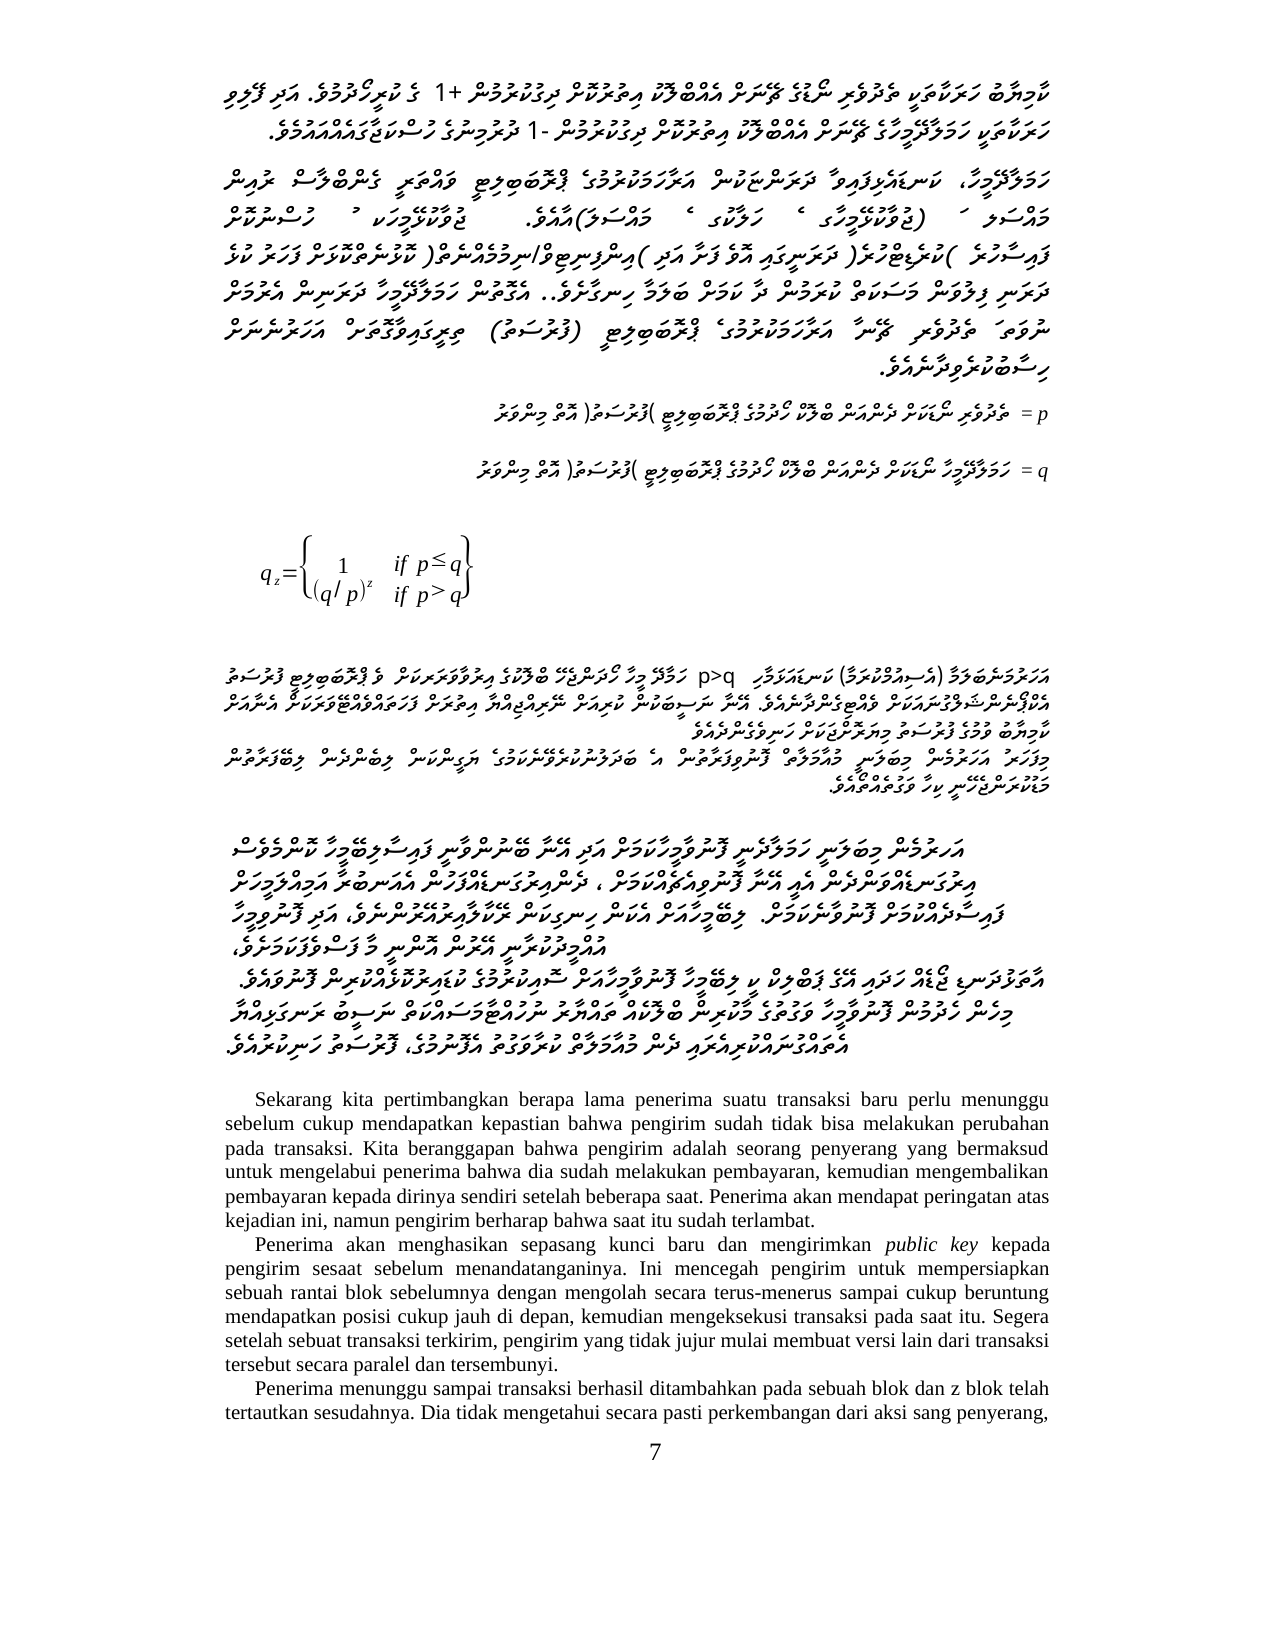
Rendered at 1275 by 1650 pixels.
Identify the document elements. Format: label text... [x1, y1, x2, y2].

text އަހަރުމަނެބަލަމާ (އެސިއުމްކުރަމާ) ކަނޑައަޅަމާހި p>q ހަމާދޭ މީހާ ހޯދަންޖެހޭ ބްލޮކުގެ އިރުވާވަރަރކަށް ވެ ޕްރޮބަބިލިޓީ ފުރުސަތު އެކްޕޯނެންޝަލްގުނައަކަށް ވެއްޓިގެންދާނެއެވެ. އޭނާ ނަސީބަކުން ކުރިއަށް ނޭރިއްޖިއްޔާ އިތުރަށް ފަހަތައްވެއްޓޭވަރަކަށް އެނާއަށް ކާމިޔާބު ވުމުގެ ފުރުސަތު މިޔަރޮށްޖަކަށް ހަނިވެގެންދެއެވެ [225, 661, 1050, 747]
text ހަމަލާދޭމީހާ ނޯޑަކަށް ދެންއަން ބްލޮކް ހޯދުމުގެ ޕްރޮބަބިލިޓީ )ފުރުސަތު( އޮތް މިންވަރު = q [225, 458, 1050, 486]
text ތެދުވެރި ނޯޑަކަށް ދެންއަން ބްލޮކް ހޯދުމުގެ ޕްރޮބަބިލިޓީ )ފުރުސަތު( އޮތް މިންވަރު = p [225, 398, 1050, 429]
text އަހރުމެން މިބަލަނީ ހަމަލާދެނީ ފޮނުވާމީހާކަމަށް އަދި އޭނާ ބޭނުންވާނީ ފައިސާލިބޭމީހާ ކޮންމެވެސް އިރުގަނޑެއްވަންދެން އެއީ އޭނާ ފޮނުވިއެޗެއްކަމަށް ، ދެންއިރުގަނޑެއްފަހުން އެއަނބުރާ އަމިއްލަމީހަށް ފައިސާދެއްކުމަށް ފޮނުވާނެކަމަށް. ލިބޭމީހާއަށް އެކަން ހިނގިކަން ރޭކާލާއިރުއޭރުންނެވެ، އަދި ފޮނުވިމީހާ އުއްމީދުކުރާނީ އޭރުން އޮންނީ މާ ފަސްވެފަކަމަށެވެ، [225, 835, 1050, 965]
text Sekarang kita pertimbangkan berapa lama penerima suatu transaksi baru perlu menunggu sebelum cukup mendapatkan kepastian bahwa pengirim sudah tidak bisa melakukan perubahan pada transaksi. Kita beranggapan bahwa pengirim adalah seorang penyerang yang bermaksud untuk mengelabui penerima bahwa dia sudah melakukan pembayaran, kemudian mengembalikan pembayaran kepada dirinya sendiri setelah beberapa saat. Penerima akan mendapat peringatan atas kejadian ini, namun pengirim berharap bahwa saat itu sudah terlambat. [225, 1087, 1050, 1232]
text ކާމިޔާބު ހަރަކާތަކީ ތެދުވެރި ނޯޑުގެ ޗޭނަށް އެއްބްލޮކު އިތުރުކޮށް ދިގުކުރުމުން +1 ގެ ކުރީހޯދުމުވެ. އަދި ފޭލިވި ހަރަކާތަކީ ހަމަލާދޭމީހާގެ ޗޭނަށް އެއްބްލޮކު އިތުރުކޮށް ދިގުކުރުމުން -1 ދުރުމިނުގެ ހުސްކަޖާގައެއްއައުމެވެ. [225, 75, 1050, 149]
text Penerima menunggu sampai transaksi berhasil ditambahkan pada sebuah blok dan z blok telah tertautkan sesudahnya. Dia tidak mengetahui secara pasti perkembangan dari aksi sang penyerang, [225, 1376, 1050, 1424]
text Penerima akan menghasikan sepasang kunci baru dan mengirimkan public key kepada pengirim sesaat sebelum menandatanganinya. Ini mencegah pengirim untuk mempersiapkan sebuah rantai blok sebelumnya dengan mengolah secara terus-menerus sampai cukup beruntung mendapatkan posisi cukup jauh di depan, kemudian mengeksekusi transaksi pada saat itu. Segera setelah sebuat transaksi terkirim, pengirim yang tidak jujur mulai membuat versi lain dari transaksi tersebut secara paralel dan tersembunyi. [225, 1232, 1050, 1376]
text މިފަހަރު އަހަރުމެން މިބަލަނީ މުއާމަލާތް ފޮނުވިފަރާތުން އެ ބަދަލުނުކުރެވޭނެކަމުގެ ޔަގީންކަން ލިބެންދެން ލިބޭފަރާތުން މަޑުކުރަންޖެހޭނީ ކިހާ ވަގުތެއްތޯއެވެ. [225, 747, 1050, 801]
text އާތަޅުދަނޑި ޖޯޑެއް ހަދައި އޭގެ ޕަބްލިކް ކީ ލިބޭމީހާ ފޮނުވާމީހާއަށް ސޮއިކުރުމުގެ ކުޑައިރުކޮޅެއްކުރިން ފޮނުވައެވެ. މިހެން ހެދުމުން ފޮނުވާމީހާ ވަގުތުގެ މާކުރިން ބްލޮކެއް ތައްޔާރު ނުހުއްޓާމަސައްކަތް ނަސީބު ރަނގަޅިއްޔާ އެތައްގުނައްކުރިއެރައި ދެން މުއާމަލާތް ކުރާވަގުތު އެފޮނުމުގެ، ފޮރުސަތު ހަނިކުރުއެވެ. [225, 965, 1050, 1063]
text ހަމަލާދޭމީހާ، ކަނޑައެޅިފައިވާ ދަރަންޏަކުން އަރާހަމަކުރުމުގެ ޕްރޮބަބިލިޓީ ވައްތަރީ ގެންބްލާސް ރުއިން މައްސަލަ (ޖުވާކުޅޭމީހާގެ ހަލާކުގެ މައްސަލަ)އާއެވެ. ޖުވާކުޅޭމީހަކު ހުސްނުކޮށް ފައިސާހުރެ )ކުރެޑިޓްހުރެ( ދަރަނީގައި އޮވެ ފަށާ އަދި )އިންފިނިޓިވް/ނިމުމެއްނެތް( ކޮޅުނެތްކޮޅަށް ފަހަރު ކުޅެ ދަރަނި ފިލުވަން މަސަކަތް ކުރަމުން ދާ ކަމަށް ބަލަމާ ހިނގާށެވެ.. އެގޮތުން ހަމަލާދޭމީހާ ދަރަނިން އެރުމަށް ނުވަތަ ތެދުވެރި ޗޭނާ އަރާހަމަކުރުމުގެ ޕްރޮބަބިލިޓީ (ފުރުސަތު) ތިރީގައިވާގޮތަށް އަހަރުނެނަށް ހިސާބުކުރެވިދާނެއެވެ. [225, 162, 1050, 386]
